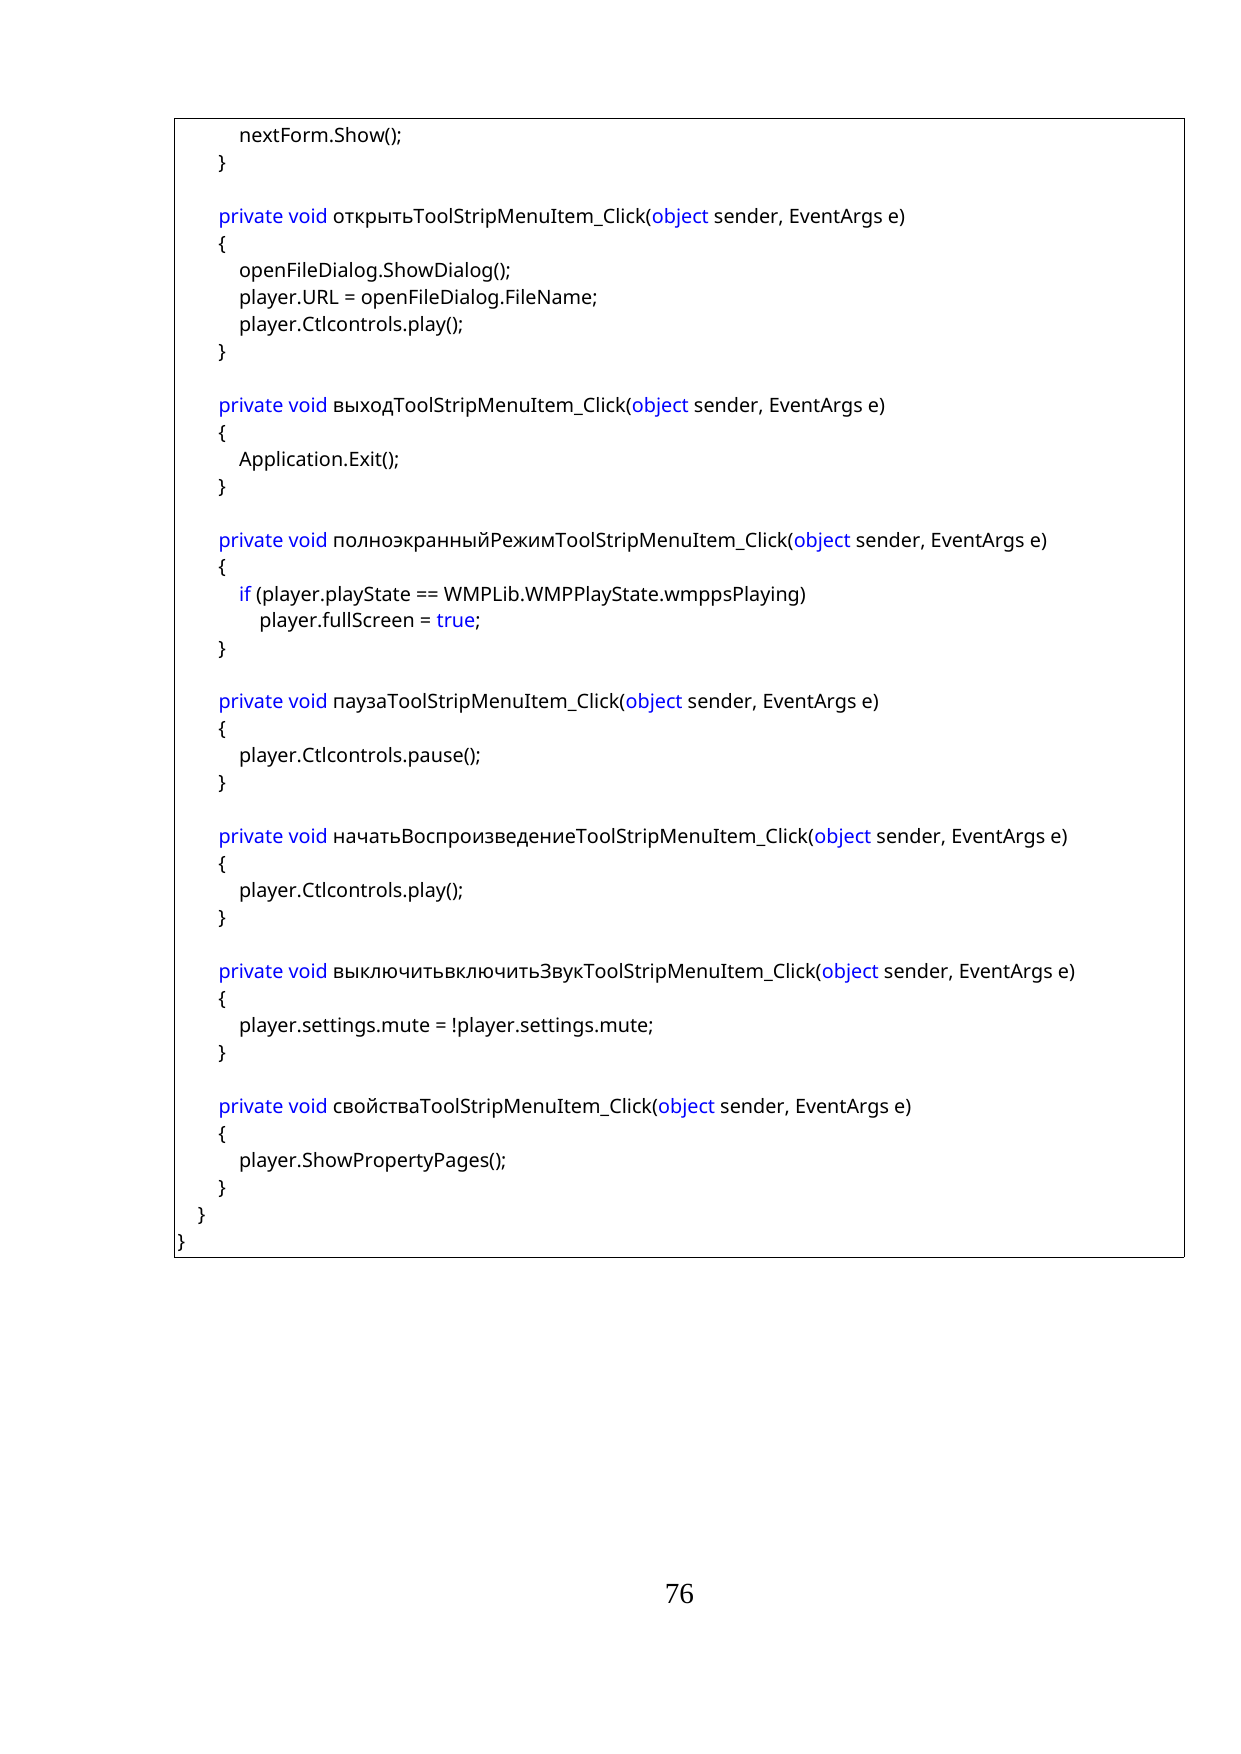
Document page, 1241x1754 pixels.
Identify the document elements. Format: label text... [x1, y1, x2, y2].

text player.Ctlcontrols.play(); [177, 877, 1181, 903]
text } [177, 769, 1181, 796]
text } [177, 634, 1181, 661]
text private void выходToolStripMenuItem_Click(object sender, EventArgs e) [177, 391, 1181, 418]
text if (player.playState == WMPLib.WMPPlayState.wmppsPlaying) [177, 580, 1181, 607]
text } [177, 1038, 1181, 1065]
text Application.Exit(); [177, 445, 1181, 472]
text } [177, 903, 1181, 931]
text player.Ctlcontrols.pause(); [177, 742, 1181, 769]
text { [177, 984, 1181, 1011]
text } [175, 1224, 1184, 1257]
text private void начатьВоспроизведениеToolStripMenuItem_Click(object sender, EventArgs e) [177, 823, 1181, 849]
text } [177, 337, 1181, 364]
text private void паузаToolStripMenuItem_Click(object sender, EventArgs e) [177, 688, 1181, 715]
text private void полноэкранныйРежимToolStripMenuItem_Click(object sender, EventArgs e) [177, 526, 1181, 553]
text private void выключитьвключитьЗвукToolStripMenuItem_Click(object sender, EventArgs e) [177, 957, 1181, 984]
text } [177, 1173, 1181, 1200]
text openFileDialog.ShowDialog(); [177, 256, 1181, 283]
text player.ShowPropertyPages(); [177, 1146, 1181, 1173]
text player.Ctlcontrols.play(); [177, 310, 1181, 337]
text { [177, 715, 1181, 742]
text player.settings.mute = !player.settings.mute; [177, 1011, 1181, 1038]
text nextForm.Show(); [175, 119, 1184, 148]
text } [177, 1200, 1181, 1224]
text private void свойстваToolStripMenuItem_Click(object sender, EventArgs e) [177, 1092, 1181, 1119]
text } [177, 148, 1181, 175]
text { [177, 418, 1181, 445]
text { [177, 229, 1181, 256]
text } [177, 472, 1181, 499]
text { [177, 849, 1181, 877]
text { [177, 553, 1181, 580]
text private void открытьToolStripMenuItem_Click(object sender, EventArgs e) [177, 202, 1181, 229]
text { [177, 1119, 1181, 1146]
text player.URL = openFileDialog.FileName; [177, 283, 1181, 310]
text player.fullScreen = true; [177, 607, 1181, 634]
